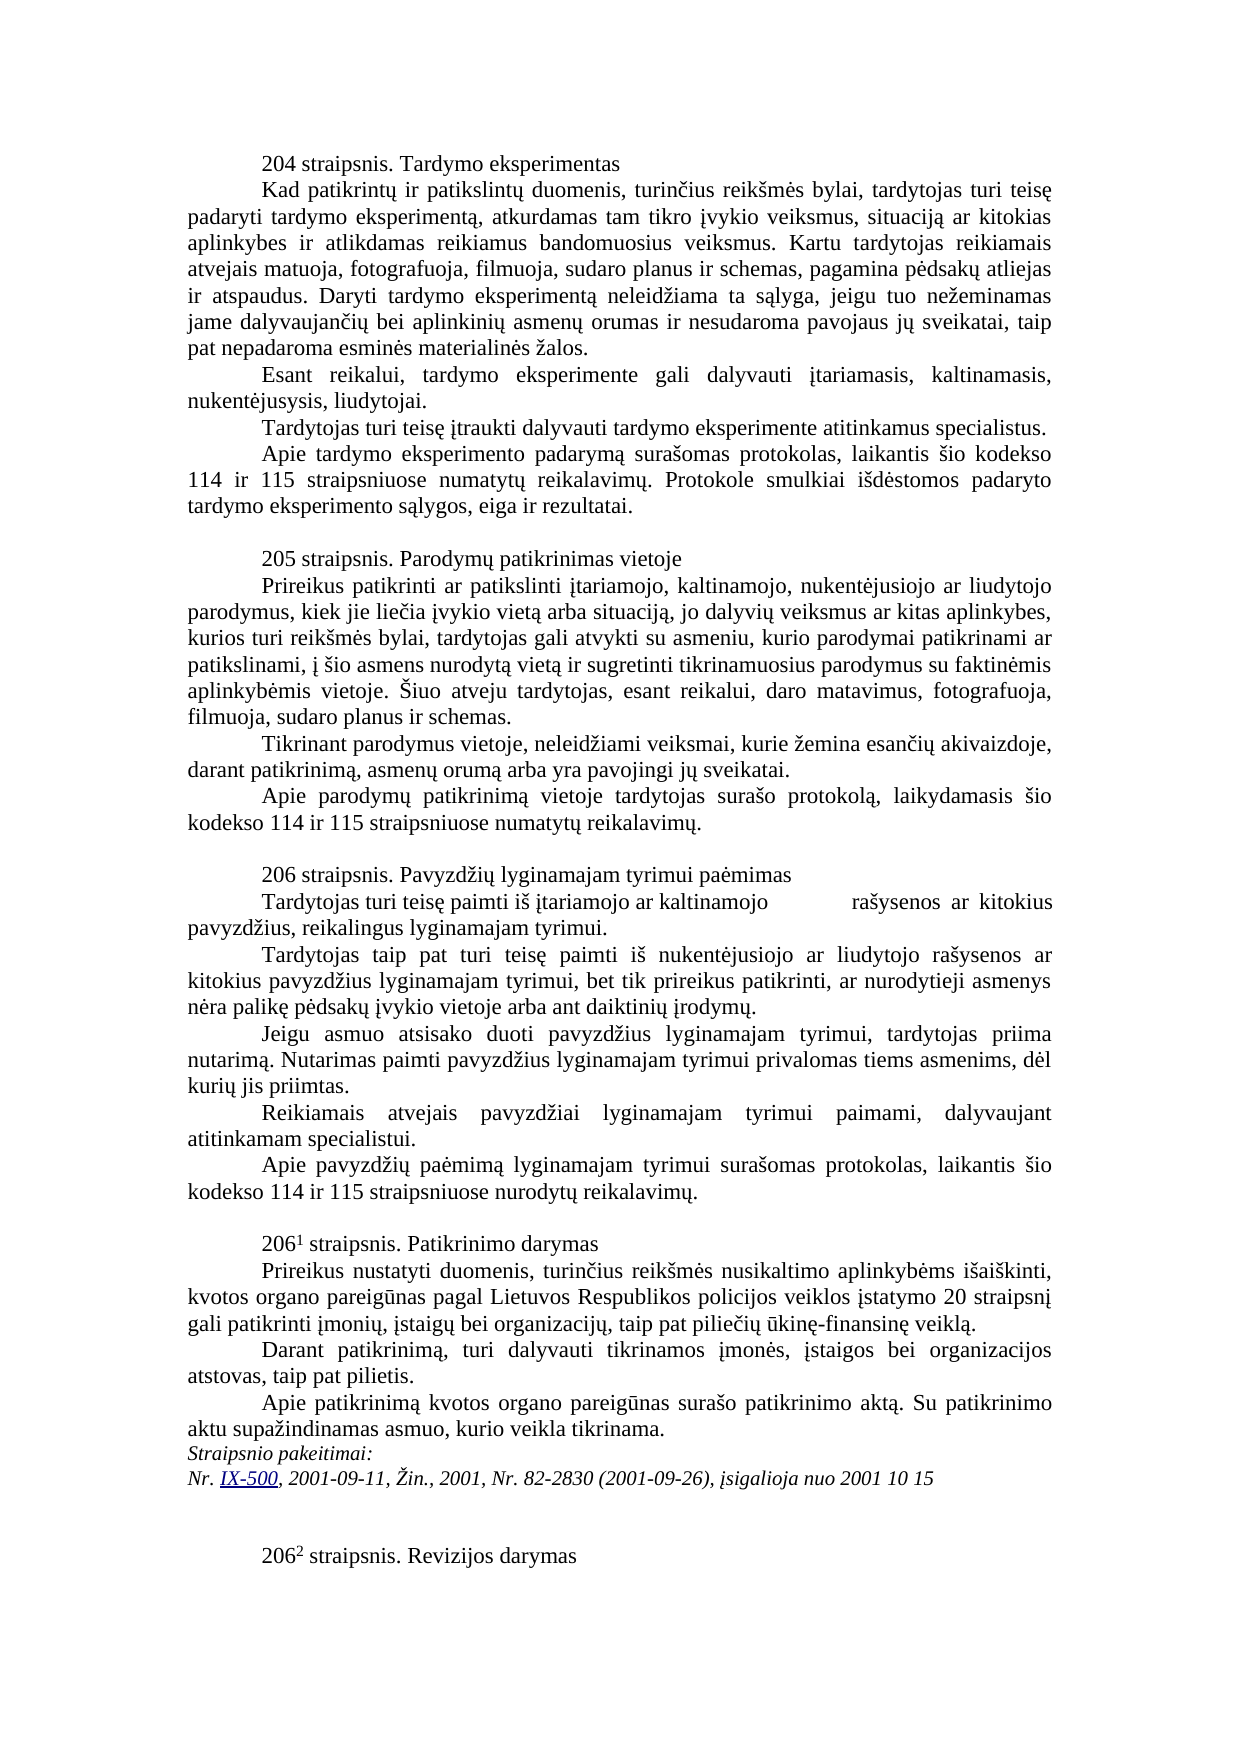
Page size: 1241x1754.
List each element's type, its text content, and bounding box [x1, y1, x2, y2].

text Kad patikrintų ir patikslintų duomenis, turinčius reikšmės bylai, tardytojas turi teisę padaryti tardymo eksperimentą, atkurdamas tam tikro įvykio veiksmus, situaciją ar kitokias aplinkybes ir atlikdamas reikiamus bandomuosius veiksmus. Kartu tardytojas reikiamais atvejais matuoja, fotografuoja, filmuoja, sudaro planus ir schemas, pagamina pėdsakų atliejas ir atspaudus. Daryti tardymo eksperimentą neleidžiama ta sąlyga, jeigu tuo nežeminamas jame dalyvaujančių bei aplinkinių asmenų orumas ir nesudaroma pavojaus jų sveikatai, taip pat nepadaroma esminės materialinės žalos. [187, 176, 1053, 361]
text 2062 straipsnis. Revizijos darymas [187, 1542, 1053, 1568]
text Jeigu asmuo atsisako duoti pavyzdžius lyginamajam tyrimui, tardytojas priima nutarimą. Nutarimas paimti pavyzdžius lyginamajam tyrimui privalomas tiems asmenims, dėl kurių jis priimtas. [187, 1020, 1053, 1099]
text Apie tardymo eksperimento padarymą surašomas protokolas, laikantis šio kodekso 114 ir 115 straipsniuose numatytų reikalavimų. Protokole smulkiai išdėstomos padaryto tardymo eksperimento sąlygos, eiga ir rezultatai. [187, 440, 1053, 519]
text Esant reikalui, tardymo eksperimente gali dalyvauti įtariamasis, kaltinamasis, nukentėjusysis, liudytojai. [187, 361, 1053, 413]
text 2061 straipsnis. Patikrinimo darymas [187, 1231, 1053, 1257]
text Tardytojas turi teisę įtraukti dalyvauti tardymo eksperimente atitinkamus specialistus. [187, 413, 1053, 440]
text Nr. IX-500, 2001-09-11, Žin., 2001, Nr. 82-2830 (2001-09-26), įsigalioja nuo 2001 10 15 [187, 1465, 1053, 1489]
text Prireikus patikrinti ar patikslinti įtariamojo, kaltinamojo, nukentėjusiojo ar liudytojo parodymus, kiek jie liečia įvykio vietą arba situaciją, jo dalyvių veiksmus ar kitas aplinkybes, kurios turi reikšmės bylai, tardytojas gali atvykti su asmeniu, kurio parodymai patikrinami ar patikslinami, į šio asmens nurodytą vietą ir sugretinti tikrinamuosius parodymus su faktinėmis aplinkybėmis vietoje. Šiuo atveju tardytojas, esant reikalui, daro matavimus, fotografuoja, filmuoja, sudaro planus ir schemas. [187, 572, 1053, 730]
text Apie patikrinimą kvotos organo pareigūnas surašo patikrinimo aktą. Su patikrinimo aktu supažindinamas asmuo, kurio veikla tikrinama. [187, 1389, 1053, 1441]
text Tardytojas taip pat turi teisę paimti iš nukentėjusiojo ar liudytojo rašysenos ar kitokius pavyzdžius lyginamajam tyrimui, bet tik prireikus patikrinti, ar nurodytieji asmenys nėra palikę pėdsakų įvykio vietoje arba ant daiktinių įrodymų. [187, 941, 1053, 1020]
text 205 straipsnis. Parodymų patikrinimas vietoje [187, 545, 1053, 572]
text Prireikus nustatyti duomenis, turinčius reikšmės nusikaltimo aplinkybėms išaiškinti, kvotos organo pareigūnas pagal Lietuvos Respublikos policijos veiklos įstatymo 20 straipsnį gali patikrinti įmonių, įstaigų bei organizacijų, taip pat piliečių ūkinę-finansinę veiklą. [187, 1257, 1053, 1336]
text Reikiamais atvejais pavyzdžiai lyginamajam tyrimui paimami, dalyvaujant atitinkamam specialistui. [187, 1099, 1053, 1151]
text Tardytojas turi teisę paimti iš įtariamojo ar kaltinamojo rašysenos ar kitokius pavyzdžius, reikalingus lyginamajam tyrimui. [187, 888, 1053, 941]
text 204 straipsnis. Tardymo eksperimentas [187, 150, 1053, 176]
text Tikrinant parodymus vietoje, neleidžiami veiksmai, kurie žemina esančių akivaizdoje, darant patikrinimą, asmenų orumą arba yra pavojingi jų sveikatai. [187, 730, 1053, 782]
text Straipsnio pakeitimai: [187, 1441, 1053, 1465]
text Apie pavyzdžių paėmimą lyginamajam tyrimui surašomas protokolas, laikantis šio kodekso 114 ir 115 straipsniuose nurodytų reikalavimų. [187, 1151, 1053, 1204]
text 206 straipsnis. Pavyzdžių lyginamajam tyrimui paėmimas [187, 862, 1053, 888]
text Darant patikrinimą, turi dalyvauti tikrinamos įmonės, įstaigos bei organizacijos atstovas, taip pat pilietis. [187, 1336, 1053, 1389]
text Apie parodymų patikrinimą vietoje tardytojas surašo protokolą, laikydamasis šio kodekso 114 ir 115 straipsniuose numatytų reikalavimų. [187, 782, 1053, 835]
